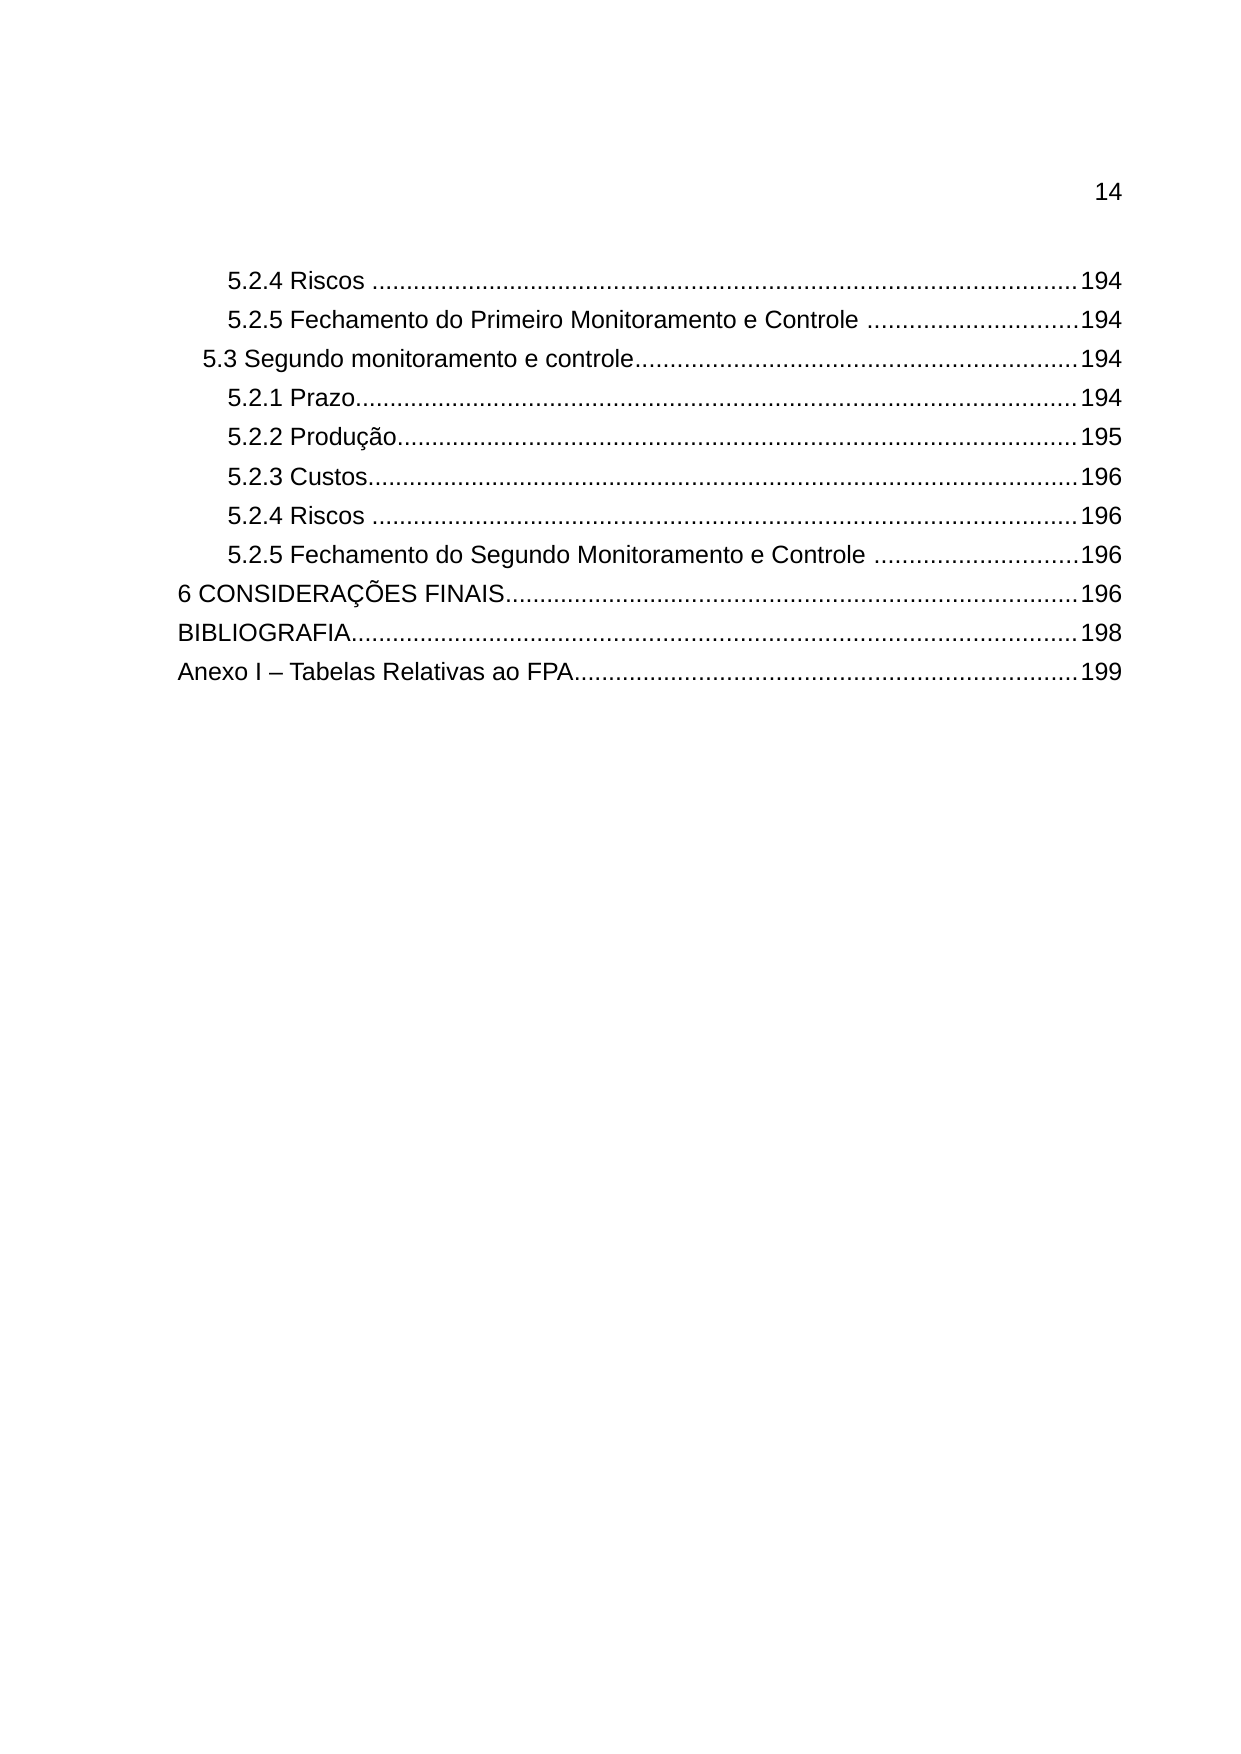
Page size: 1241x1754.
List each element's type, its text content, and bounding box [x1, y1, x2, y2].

text 5.2.1 Prazo 194 [227, 383, 1122, 412]
text 5.2.5 Fechamento do Primeiro Monitoramento e Controle 194 [227, 305, 1122, 334]
text 5.2.4 Riscos 194 [227, 266, 1122, 294]
text Anexo I – Tabelas Relativas ao FPA 199 [177, 657, 1122, 686]
text 6 CONSIDERAÇÕES FINAIS 196 [177, 579, 1122, 608]
text 5.2.3 Custos 196 [227, 462, 1122, 490]
text 5.2.5 Fechamento do Segundo Monitoramento e Controle 196 [227, 540, 1122, 569]
text 5.2.2 Produção 195 [227, 422, 1122, 451]
text 5.2.4 Riscos 196 [227, 501, 1122, 529]
text 5.3 Segundo monitoramento e controle 194 [202, 344, 1122, 373]
text BIBLIOGRAFIA 198 [177, 618, 1122, 647]
